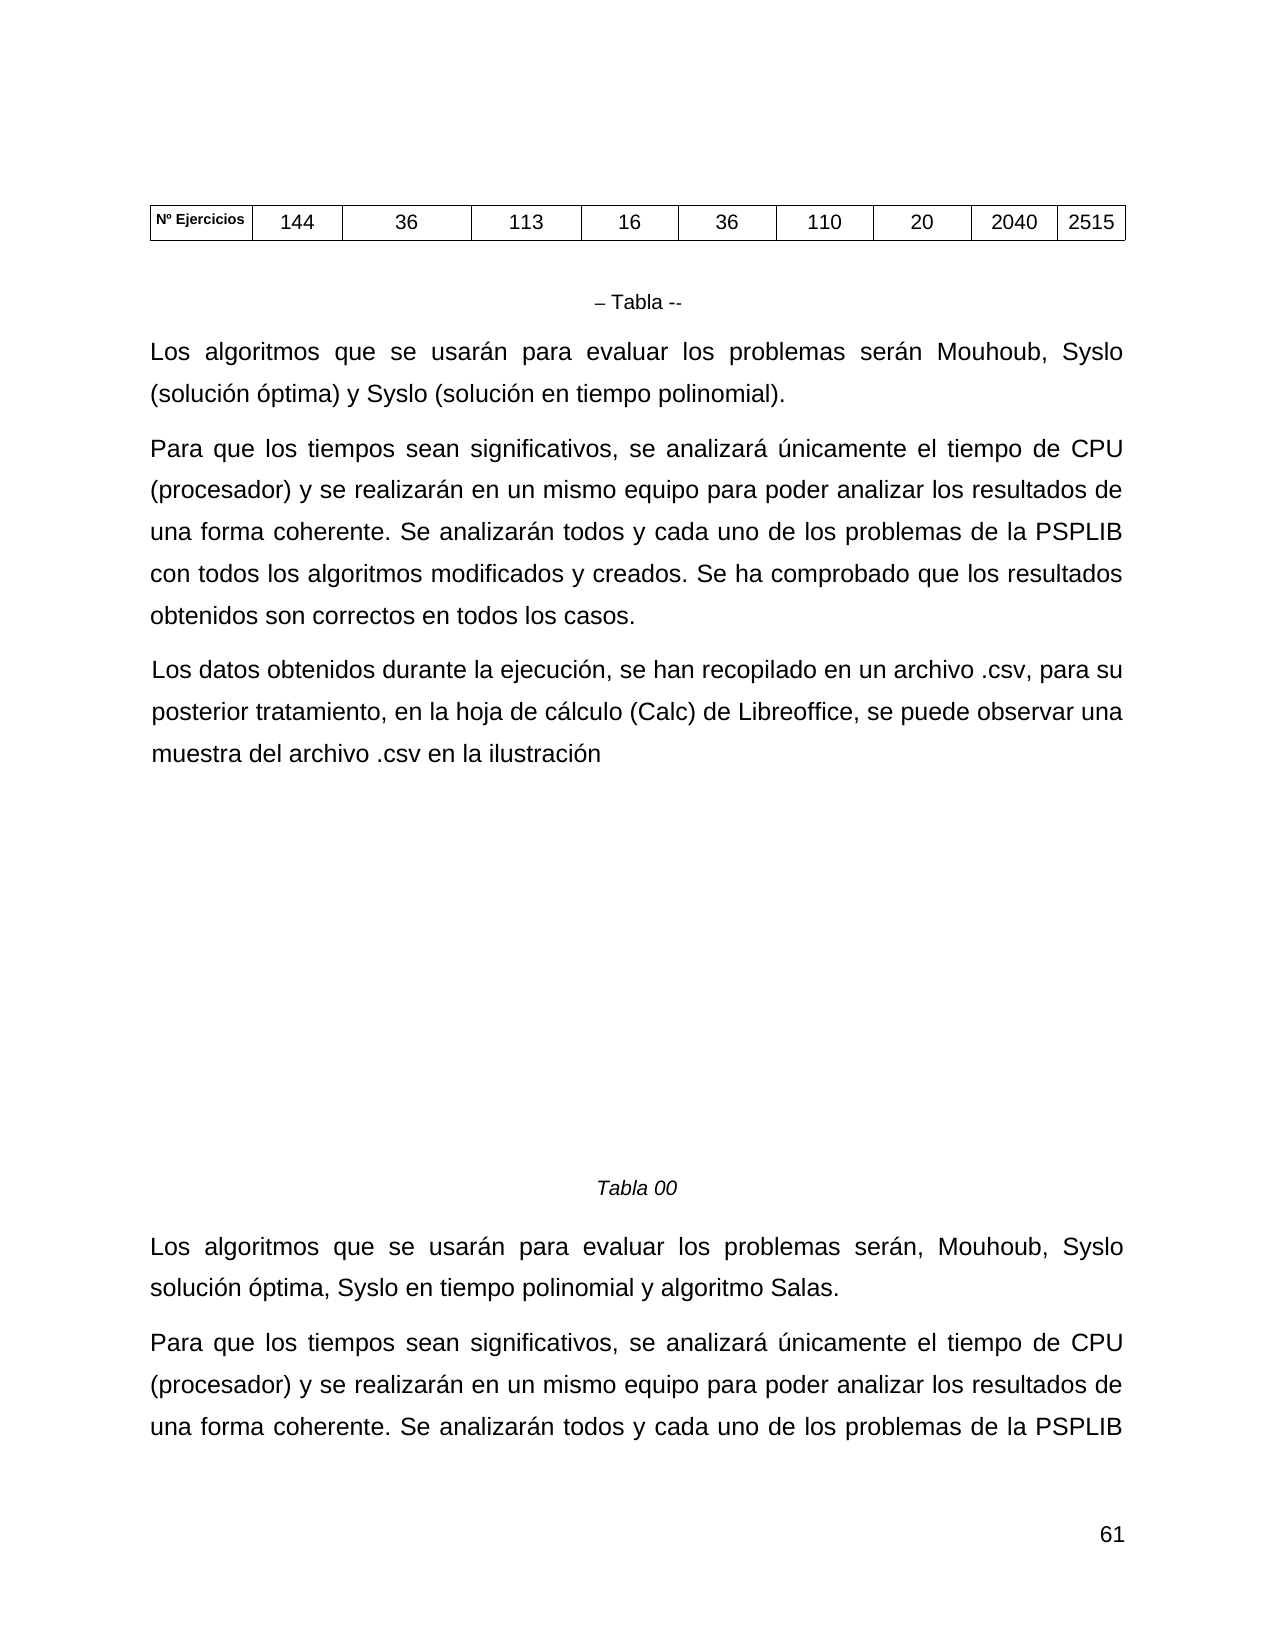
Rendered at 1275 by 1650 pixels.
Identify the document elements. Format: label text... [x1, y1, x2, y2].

table_cell 16 [582, 206, 678, 240]
table_cell 144 [253, 206, 342, 240]
table_cell 113 [472, 206, 581, 240]
text Tabla 00 [150, 1176, 1125, 1199]
table_cell 2515 [1058, 206, 1125, 240]
text – Tabla -- [151, 291, 1125, 314]
text Los algoritmos que se usarán para evaluar los problemas serán Mouhoub, Syslo (solución óptima) y Syslo (solución en tiempo polinomial). [150, 338, 1125, 408]
table_cell 20 [874, 206, 971, 240]
table_cell Nº Ejercicios [151, 206, 252, 240]
table_cell 36 [679, 206, 776, 240]
text Los datos obtenidos durante la ejecución, se han recopilado en un archivo .csv, para su posterior tratamiento, en la hoja de cálculo (Calc) de Libreoffice, se puede observar una muestra del archivo .csv en la ilustración [151, 656, 1125, 768]
table_cell 2040 [972, 206, 1057, 240]
text Para que los tiempos sean significativos, se analizará únicamente el tiempo de CPU (procesador) y se realizarán en un mismo equipo para poder analizar los resultados de una forma coherente. Se analizarán todos y cada uno de los problemas de la PSPLIB [150, 1329, 1125, 1440]
text Para que los tiempos sean significativos, se analizará únicamente el tiempo de CPU (procesador) y se realizarán en un mismo equipo para poder analizar los resultados de una forma coherente. Se analizarán todos y cada uno de los problemas de la PSPLIB con todos los algoritmos modificados y creados. Se ha comprobado que los resultados obtenidos son correctos en todos los casos. [150, 434, 1125, 630]
table_cell 36 [343, 206, 471, 240]
table_cell 110 [777, 206, 873, 240]
text Los algoritmos que se usarán para evaluar los problemas serán, Mouhoub, Syslo solución óptima, Syslo en tiempo polinomial y algoritmo Salas. [150, 1232, 1125, 1302]
